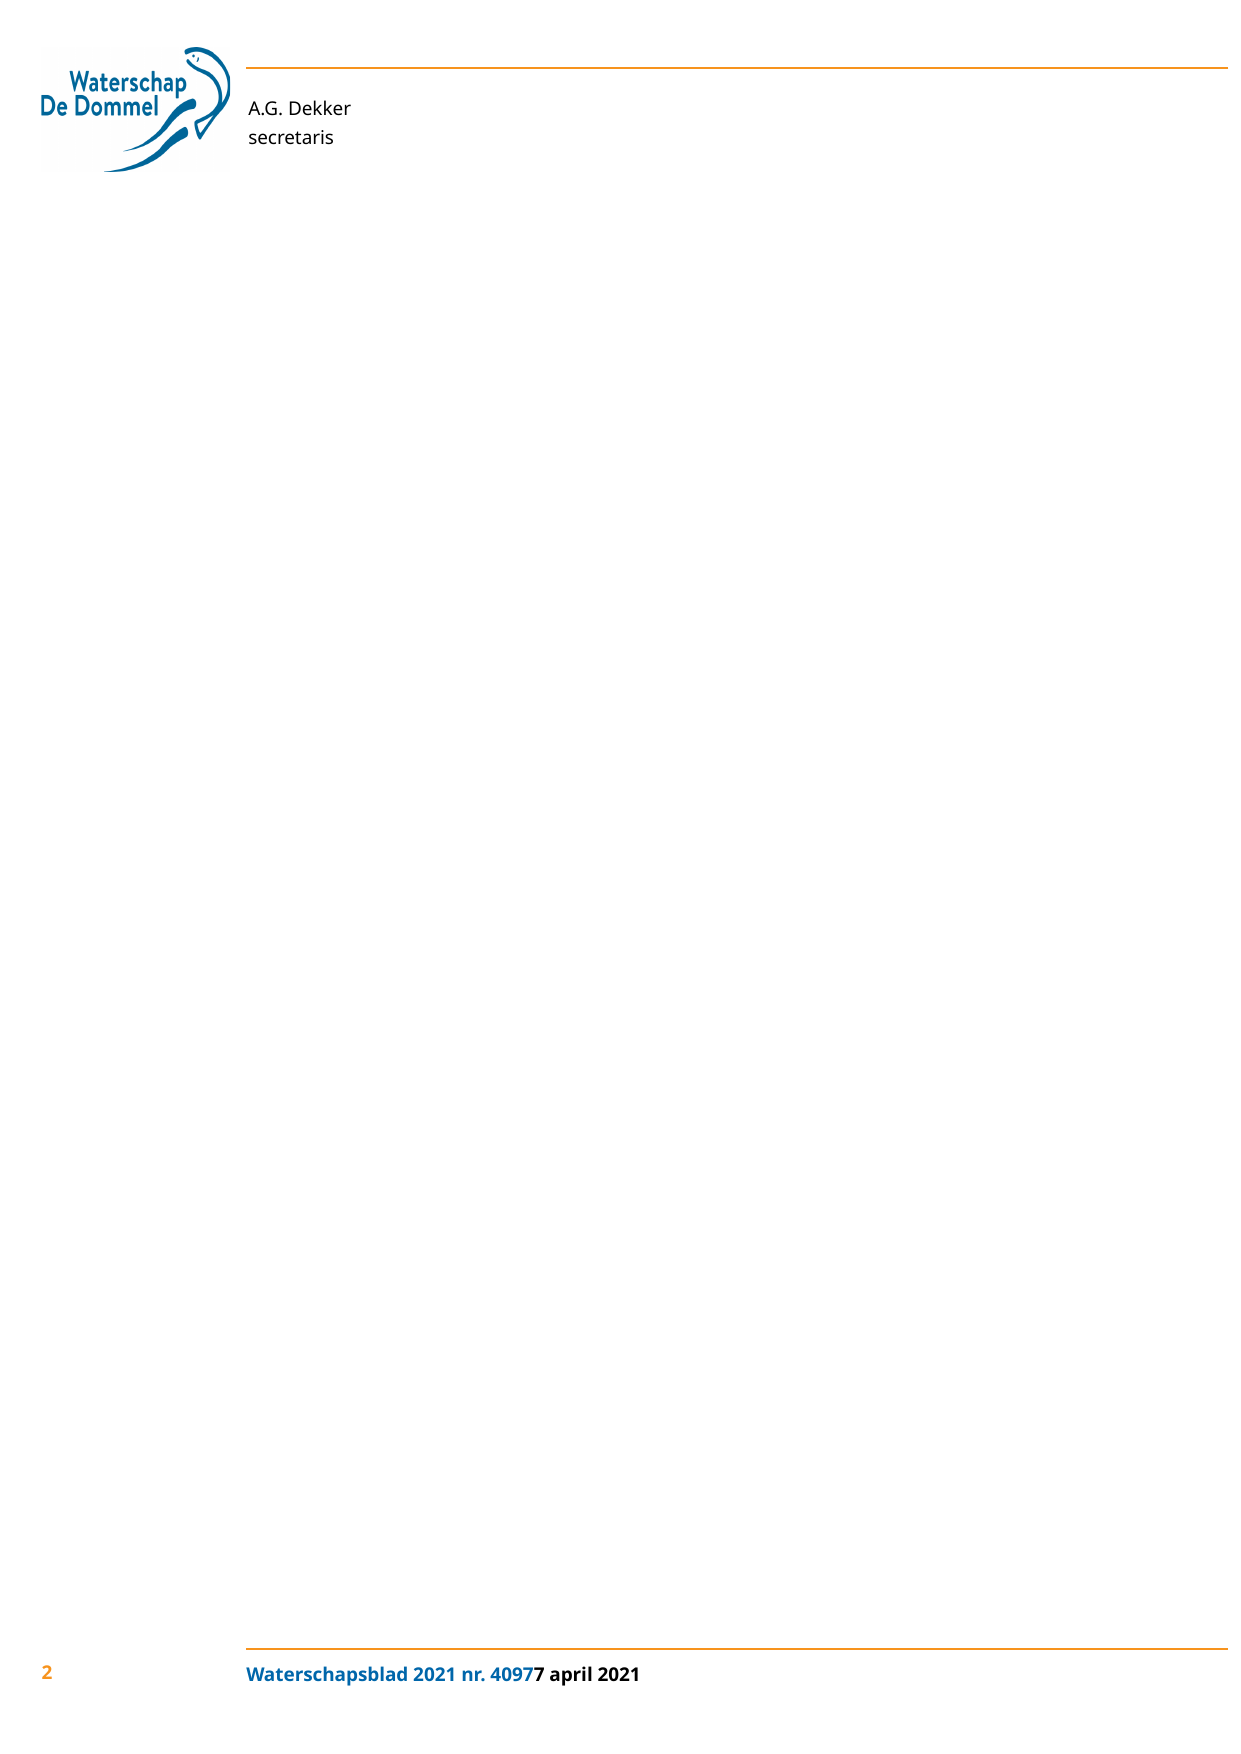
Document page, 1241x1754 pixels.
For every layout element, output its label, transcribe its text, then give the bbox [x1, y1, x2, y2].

picture [41, 47, 231, 172]
picture [198, 118, 210, 131]
picture [204, 47, 231, 76]
picture [45, 99, 51, 111]
text secretaris [248, 124, 1152, 150]
text A.G. Dekker [248, 95, 1152, 121]
